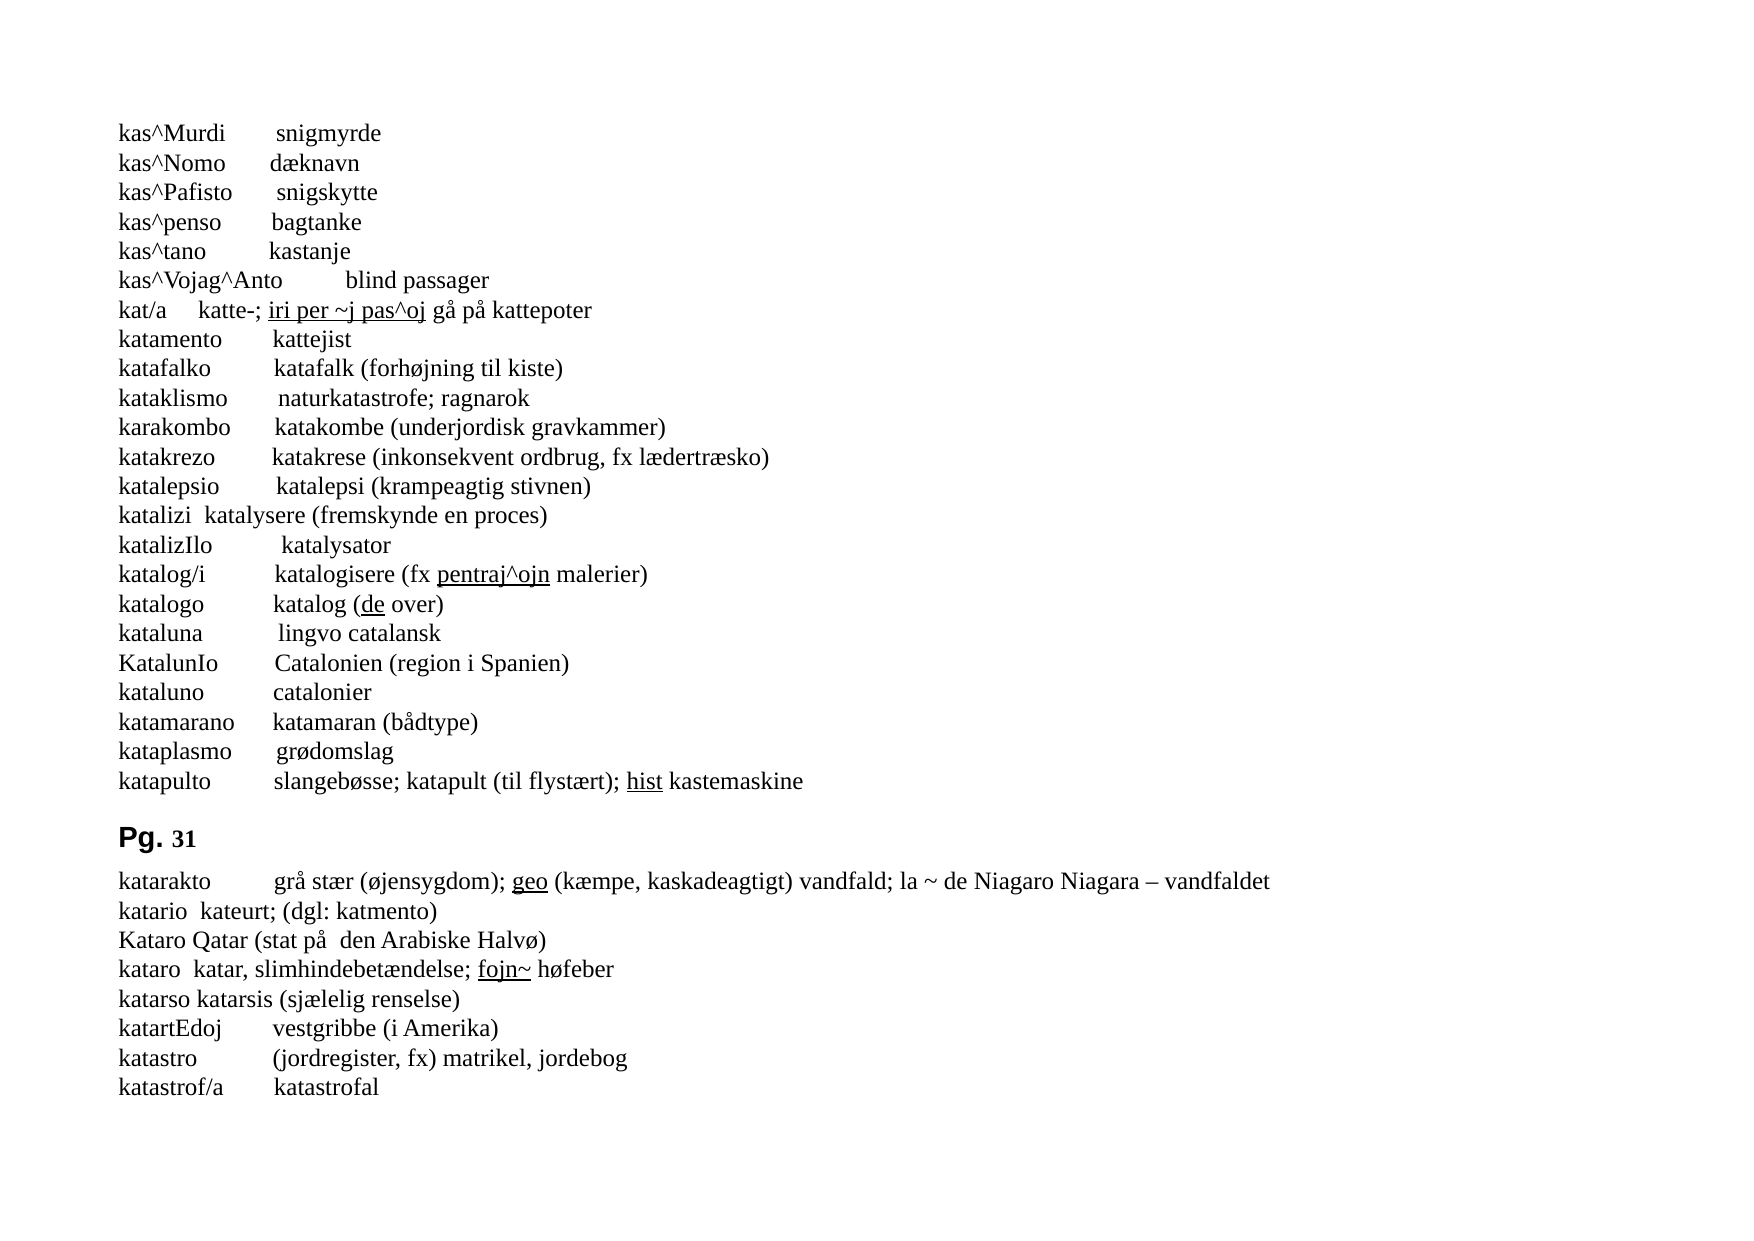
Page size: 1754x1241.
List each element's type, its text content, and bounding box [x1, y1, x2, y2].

text kas^penso bagtanke [118, 207, 1636, 236]
text katalepsio katalepsi (krampeagtig stivnen) [118, 471, 1636, 501]
text katastro (jordregister, fx) matrikel, jordebog [118, 1043, 1636, 1072]
text katartEdoj vestgribbe (i Amerika) [118, 1013, 1636, 1043]
text kas^Vojag^Anto blind passager [118, 266, 1636, 295]
text katalizIlo katalysator [118, 530, 1636, 559]
text katalog/i katalogisere (fx pentraj^ojn malerier) [118, 559, 1636, 589]
text katapulto slangebøsse; katapult (til flystært); hist kastemaskine [118, 766, 1636, 795]
text katalogo katalog (de over) [118, 589, 1636, 618]
text katafalko katafalk (forhøjning til kiste) [118, 353, 1636, 383]
text kataluno catalonier [118, 677, 1636, 707]
text KatalunIo Catalonien (region i Spanien) [118, 648, 1636, 677]
text katario kateurt; (dgl: katmento) [118, 896, 1636, 925]
text katastrof/a katastrofal [118, 1072, 1636, 1102]
text kataro katar, slimhindebetændelse; fojn~ høfeber [118, 954, 1636, 984]
text kataklismo naturkatastrofe; ragnarok [118, 383, 1636, 412]
subtitle Pg. 31 [118, 820, 1636, 854]
text katarso katarsis (sjælelig renselse) [118, 984, 1636, 1013]
text karakombo katakombe (underjordisk gravkammer) [118, 412, 1636, 442]
text kat/a katte-; iri per ~j pas^oj gå på kattepoter [118, 295, 1636, 324]
text katamarano katamaran (bådtype) [118, 707, 1636, 736]
text katamento kattejist [118, 324, 1636, 353]
text kas^Nomo dæknavn [118, 148, 1636, 177]
text kas^tano kastanje [118, 236, 1636, 266]
text kataplasmo grødomslag [118, 736, 1636, 766]
text kas^Pafisto snigskytte [118, 177, 1636, 207]
text katakrezo katakrese (inkonsekvent ordbrug, fx lædertræsko) [118, 442, 1636, 471]
text Kataro Qatar (stat på den Arabiske Halvø) [118, 925, 1636, 954]
text katalizi katalysere (fremskynde en proces) [118, 501, 1636, 530]
text kataluna lingvo catalansk [118, 618, 1636, 648]
text katarakto grå stær (øjensygdom); geo (kæmpe, kaskadeagtigt) vandfald; la ~ de Niagaro Niagara – vandfaldet [118, 866, 1636, 896]
text kas^Murdi snigmyrde [118, 118, 1636, 148]
